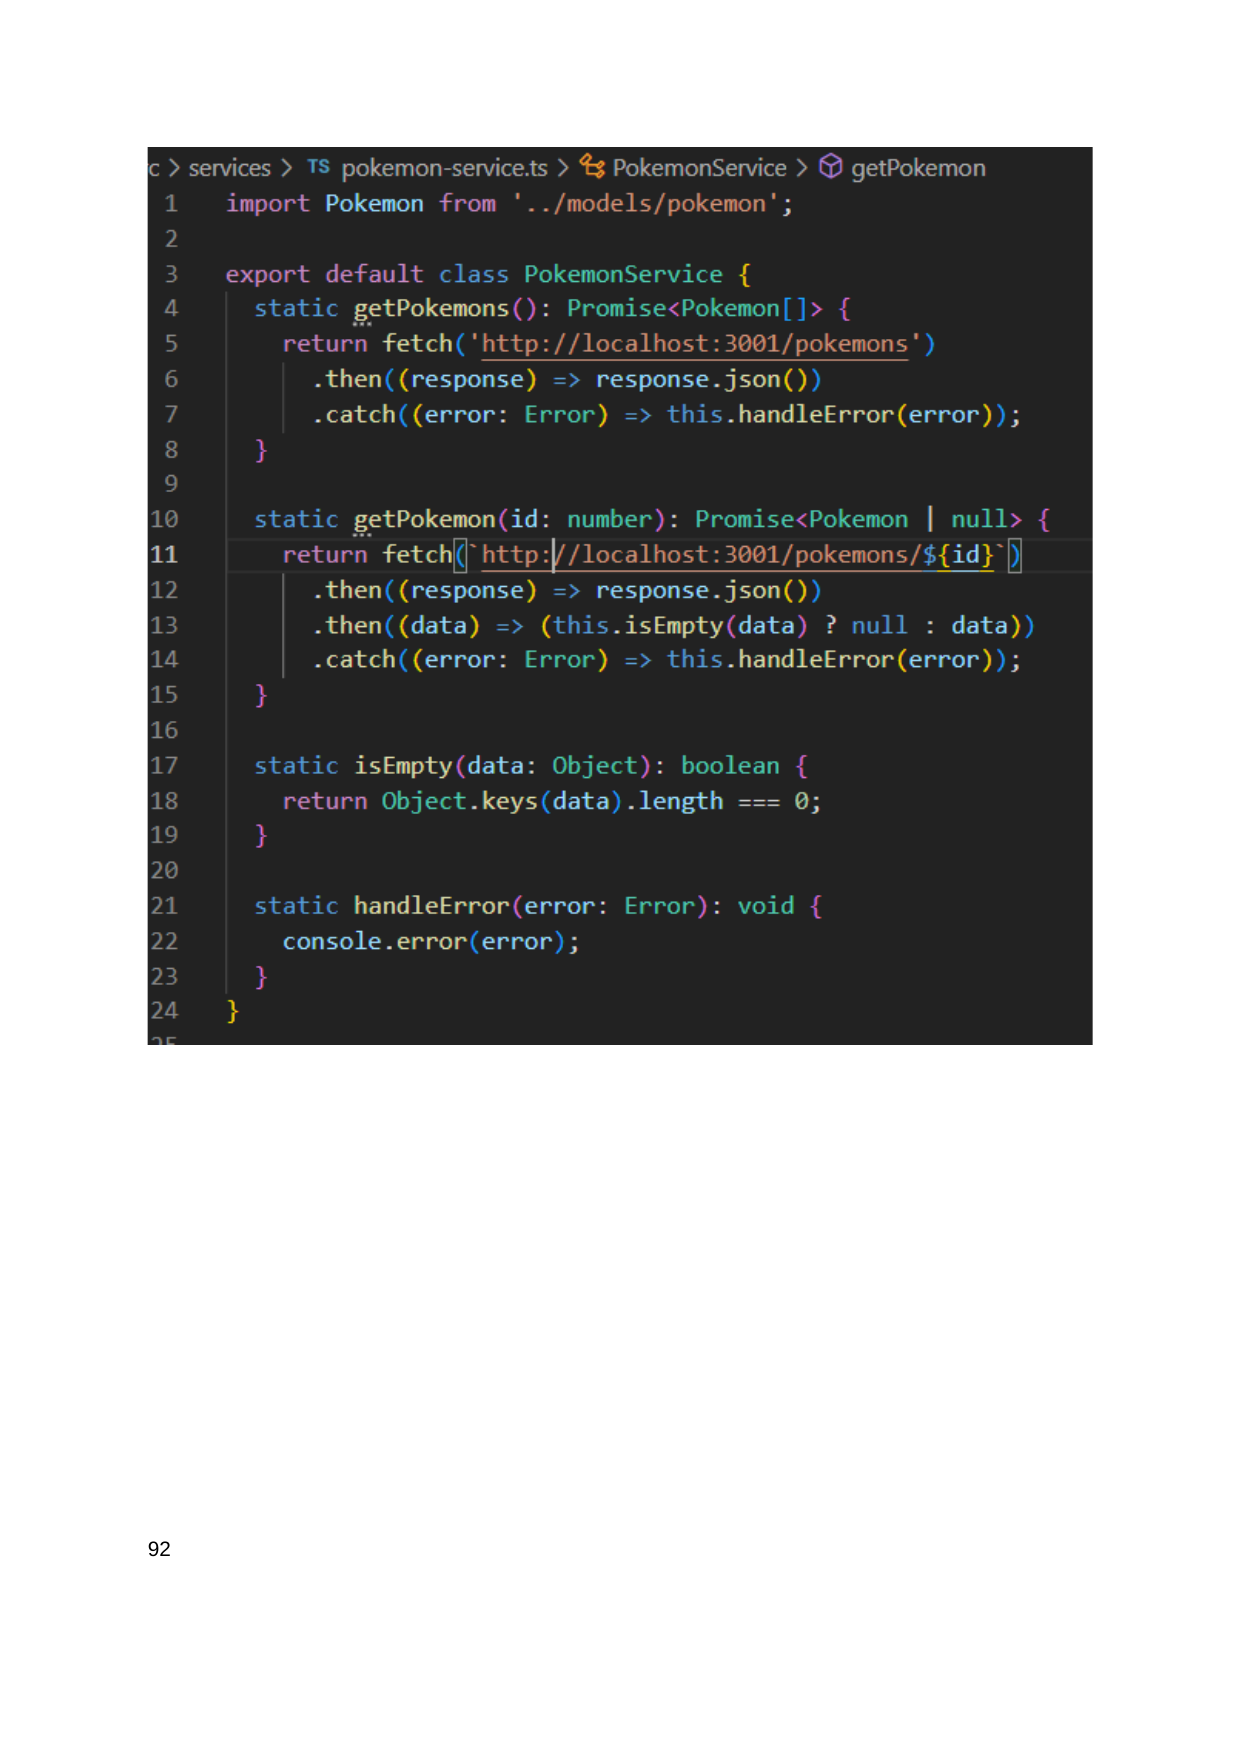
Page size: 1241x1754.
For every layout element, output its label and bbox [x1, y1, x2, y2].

picture [147, 147, 1093, 1045]
